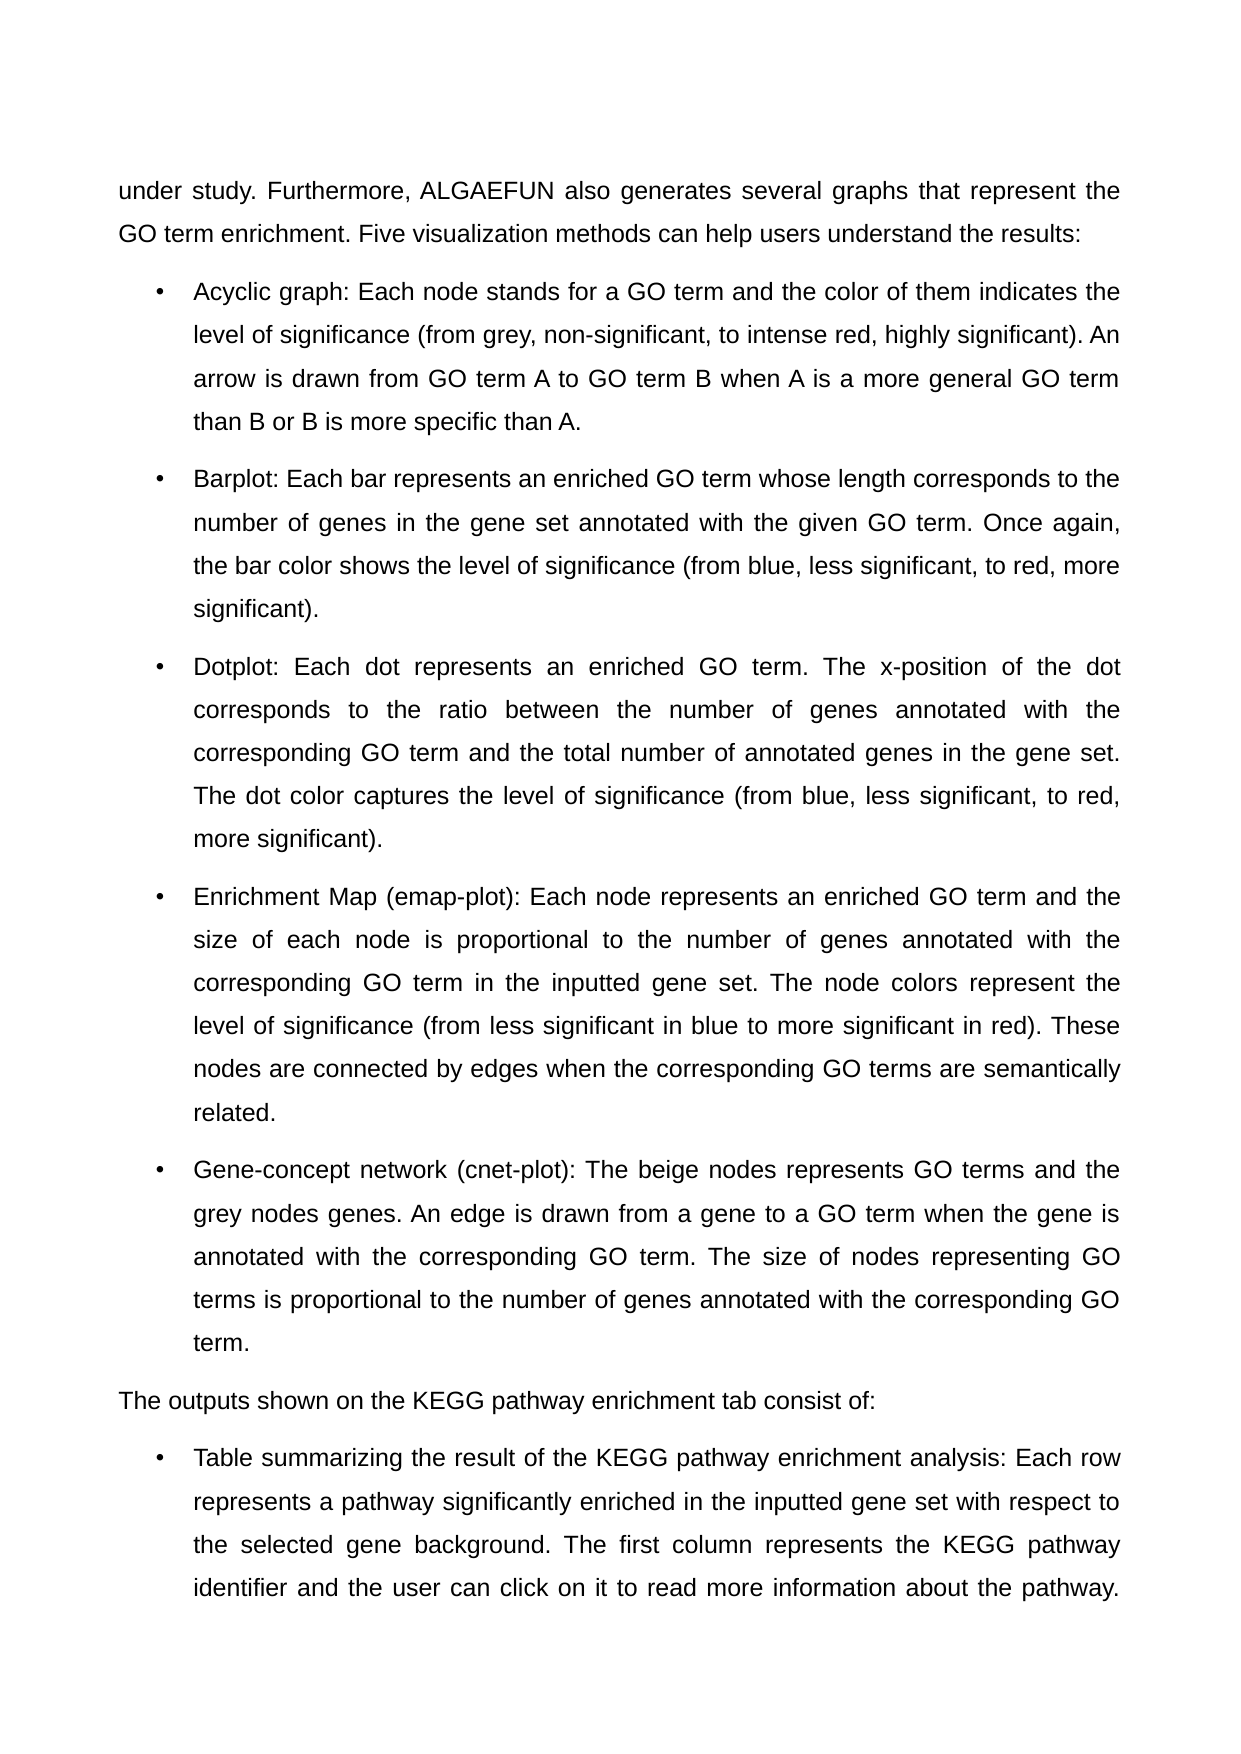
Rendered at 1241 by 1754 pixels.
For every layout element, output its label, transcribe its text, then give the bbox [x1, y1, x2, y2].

text under study. Furthermore, ALGAEFUN also generates several graphs that represent the GO term enrichment. Five visualization methods can help users understand the results: [118, 176, 1122, 248]
list Barplot: Each bar represents an enriched GO term whose length corresponds to the number of genes in the gene set annotated with the given GO term. Once again, the bar color shows the level of significance (from blue, less significant, to red, more significant). [156, 464, 1122, 623]
list Dotplot: Each dot represents an enriched GO term. The x-position of the dot corresponds to the ratio between the number of genes annotated with the corresponding GO term and the total number of annotated genes in the gene set. The dot color captures the level of significance (from blue, less significant, to red, more significant). [156, 652, 1122, 853]
list Gene-concept network (cnet-plot): The beige nodes represents GO terms and the grey nodes genes. An edge is drawn from a gene to a GO term when the gene is annotated with the corresponding GO term. The size of nodes representing GO terms is proportional to the number of genes annotated with the corresponding GO term. [156, 1155, 1122, 1357]
list Enrichment Map (emap-plot): Each node represents an enriched GO term and the size of each node is proportional to the number of genes annotated with the corresponding GO term in the inputted gene set. The node colors represent the level of significance (from less significant in blue to more significant in red). These nodes are connected by edges when the corresponding GO terms are semantically related. [156, 882, 1122, 1126]
text The outputs shown on the KEGG pathway enrichment tab consist of: [118, 1386, 1122, 1414]
list Acyclic graph: Each node stands for a GO term and the color of them indicates the level of significance (from grey, non-significant, to intense red, highly significant). An arrow is drawn from GO term A to GO term B when A is a more general GO term than B or B is more specific than A. [156, 277, 1122, 435]
list Table summarizing the result of the KEGG pathway enrichment analysis: Each row represents a pathway significantly enriched in the inputted gene set with respect to the selected gene background. The first column represents the KEGG pathway identifier and the user can click on it to read more information about the pathway. [156, 1443, 1122, 1602]
